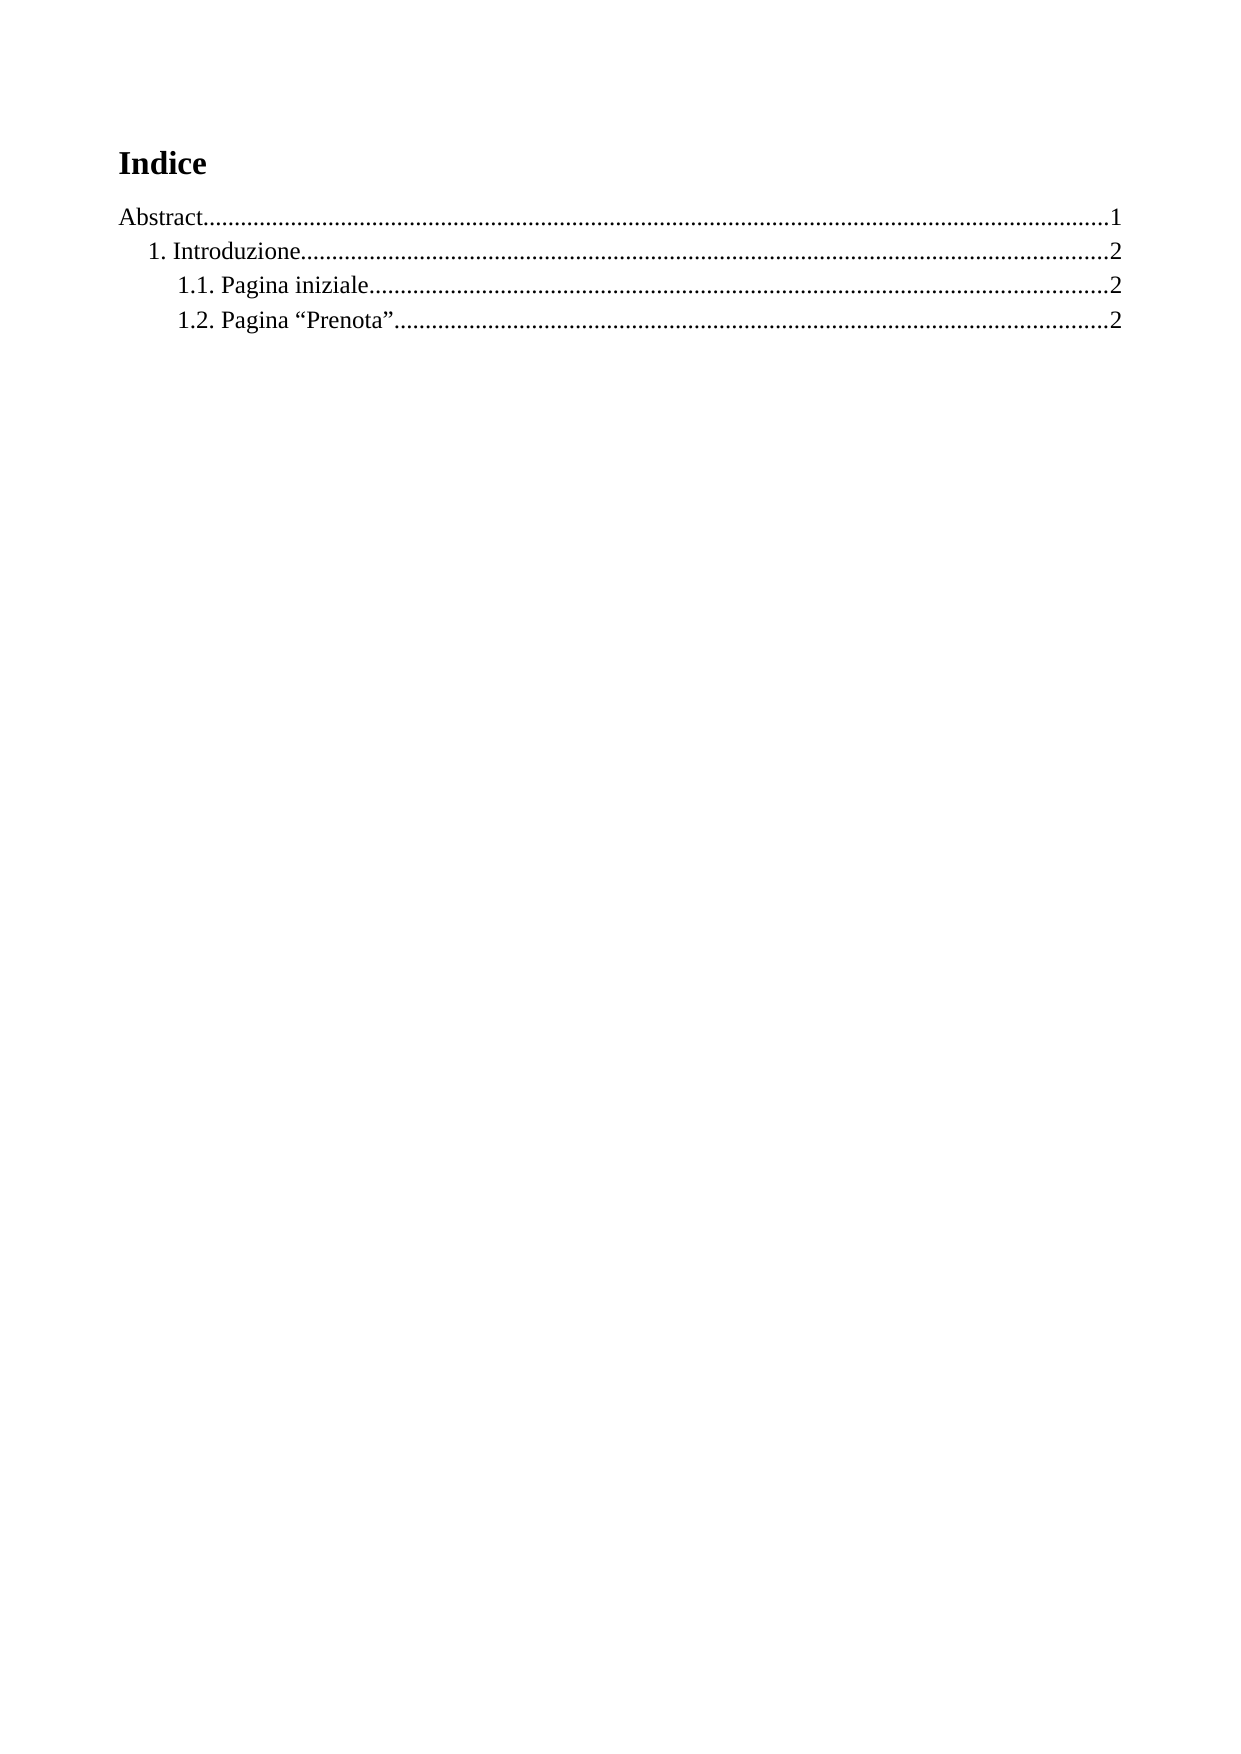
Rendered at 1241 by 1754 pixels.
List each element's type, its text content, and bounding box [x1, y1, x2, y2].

text 1.1. Pagina iniziale 2 [177, 271, 1122, 299]
subtitle Indice [118, 143, 1122, 181]
text Abstract 1 [118, 202, 1122, 230]
text 1. Introduzione 2 [148, 236, 1122, 265]
text 1.2. Pagina “Prenota” 2 [177, 305, 1122, 334]
